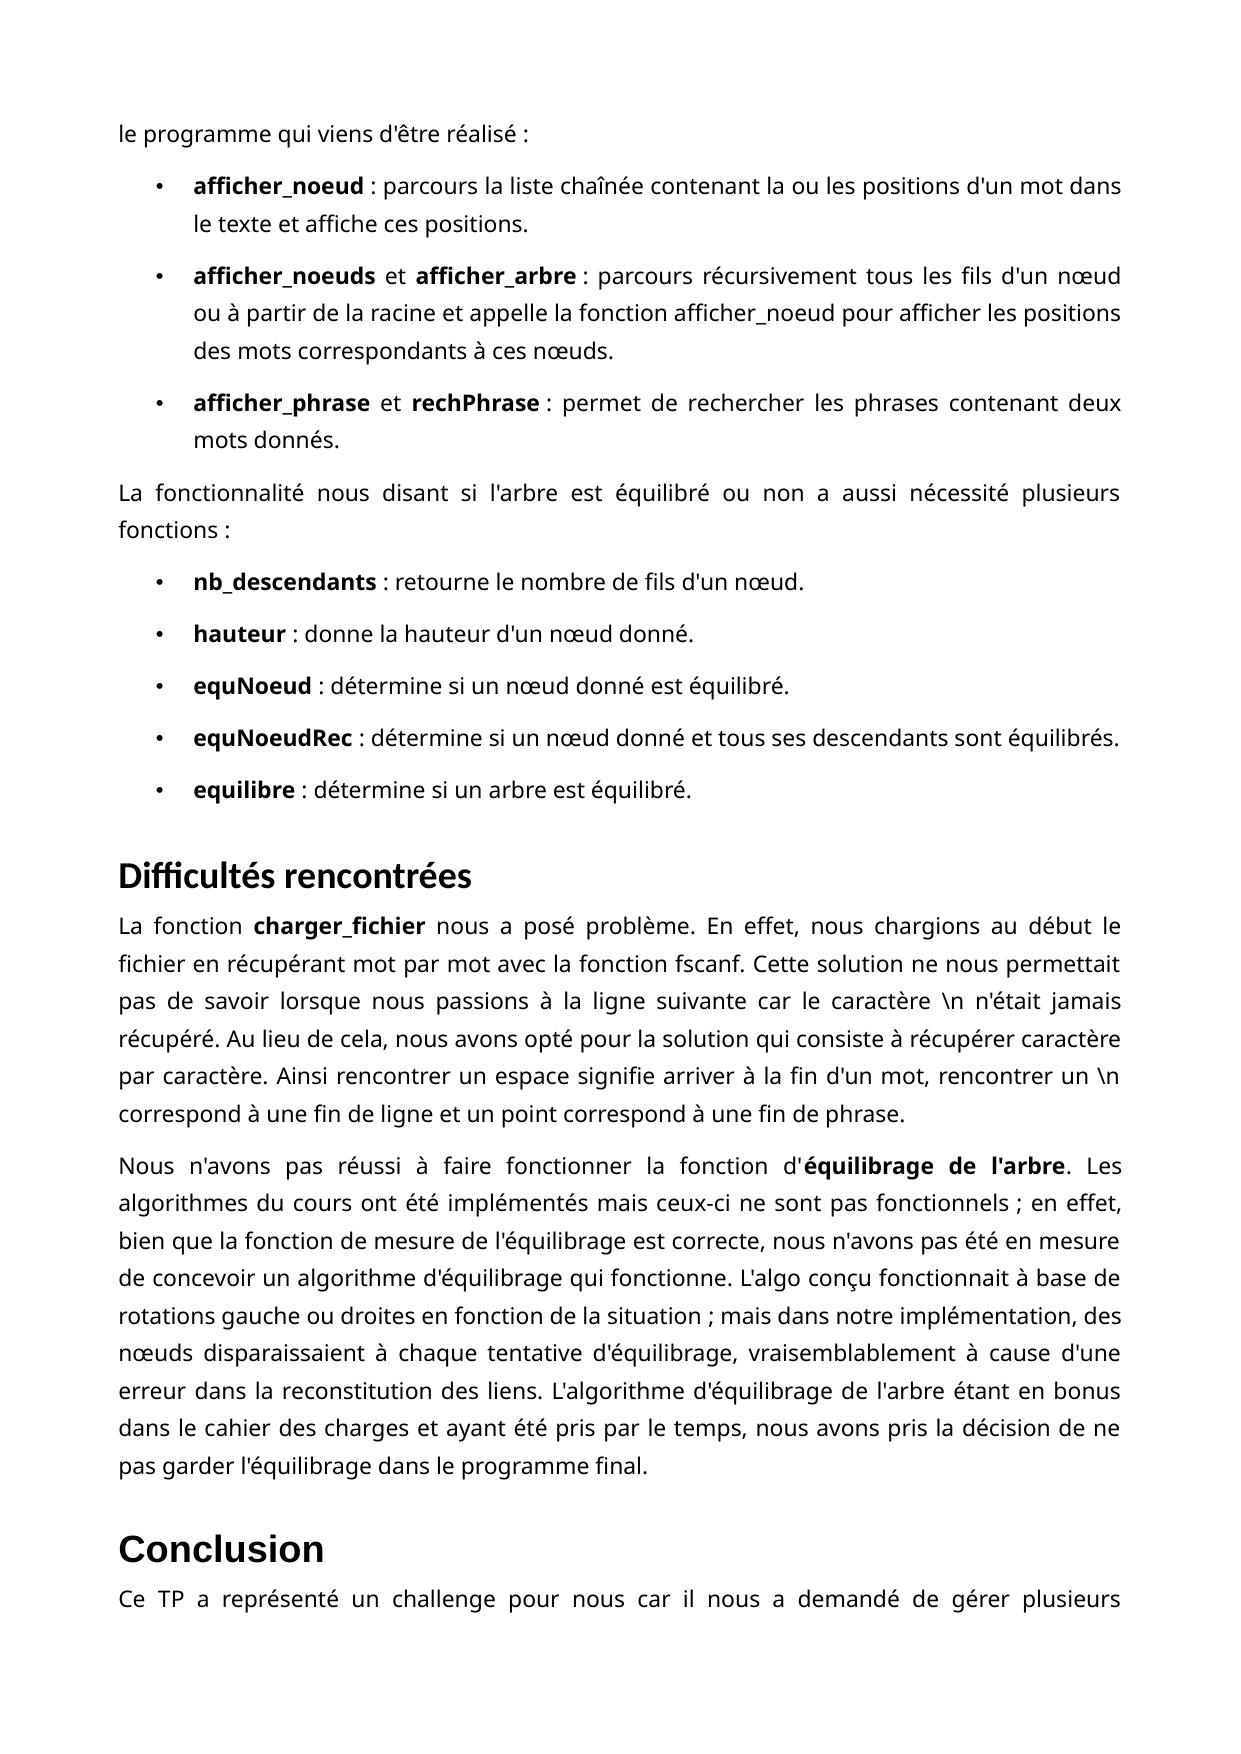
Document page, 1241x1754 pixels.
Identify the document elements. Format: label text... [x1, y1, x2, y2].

text La fonction charger_fichier nous a posé problème. En effet, nous chargions au début le fichier en récupérant mot par mot avec la fonction fscanf. Cette solution ne nous permettait pas de savoir lorsque nous passions à la ligne suivante car le caractère \n n'était jamais récupéré. Au lieu de cela, nous avons opté pour la solution qui consiste à récupérer caractère par caractère. Ainsi rencontrer un espace signifie arriver à la fin d'un mot, rencontrer un \n correspond à une fin de ligne et un point correspond à une fin de phrase. [118, 910, 1122, 1129]
list equilibre : détermine si un arbre est équilibré. [156, 774, 1122, 806]
text le programme qui viens d'être réalisé : [118, 118, 1122, 149]
text Ce TP a représenté un challenge pour nous car il nous a demandé de gérer plusieurs [118, 1583, 1122, 1614]
list afficher_noeuds et afficher_arbre : parcours récursivement tous les fils d'un nœud ou à partir de la racine et appelle la fonction afficher_noeud pour afficher les positions des mots correspondants à ces nœuds. [156, 260, 1122, 366]
list nb_descendants : retourne le nombre de fils d'un nœud. [156, 566, 1122, 597]
subtitle Difficultés rencontrées [118, 851, 1122, 898]
list afficher_phrase et rechPhrase : permet de rechercher les phrases contenant deux mots donnés. [156, 387, 1122, 456]
list afficher_noeud : parcours la liste chaînée contenant la ou les positions d'un mot dans le texte et affiche ces positions. [156, 170, 1122, 239]
list hauteur : donne la hauteur d'un nœud donné. [156, 618, 1122, 649]
subtitle Conclusion [118, 1527, 1122, 1571]
text La fonctionnalité nous disant si l'arbre est équilibré ou non a aussi nécessité plusieurs fonctions : [118, 476, 1122, 545]
list equNoeud : détermine si un nœud donné est équilibré. [156, 670, 1122, 701]
text Nous n'avons pas réussi à faire fonctionner la fonction d'équilibrage de l'arbre. Les algorithmes du cours ont été implémentés mais ceux-ci ne sont pas fonctionnels ; en effet, bien que la fonction de mesure de l'équilibrage est correcte, nous n'avons pas été en mesure de concevoir un algorithme d'équilibrage qui fonctionne. L'algo conçu fonctionnait à base de rotations gauche ou droites en fonction de la situation ; mais dans notre implémentation, des nœuds disparaissaient à chaque tentative d'équilibrage, vraisemblablement à cause d'une erreur dans la reconstitution des liens. L'algorithme d'équilibrage de l'arbre étant en bonus dans le cahier des charges et ayant été pris par le temps, nous avons pris la décision de ne pas garder l'équilibrage dans le programme final. [118, 1150, 1122, 1481]
list equNoeudRec : détermine si un nœud donné et tous ses descendants sont équilibrés. [156, 722, 1122, 753]
